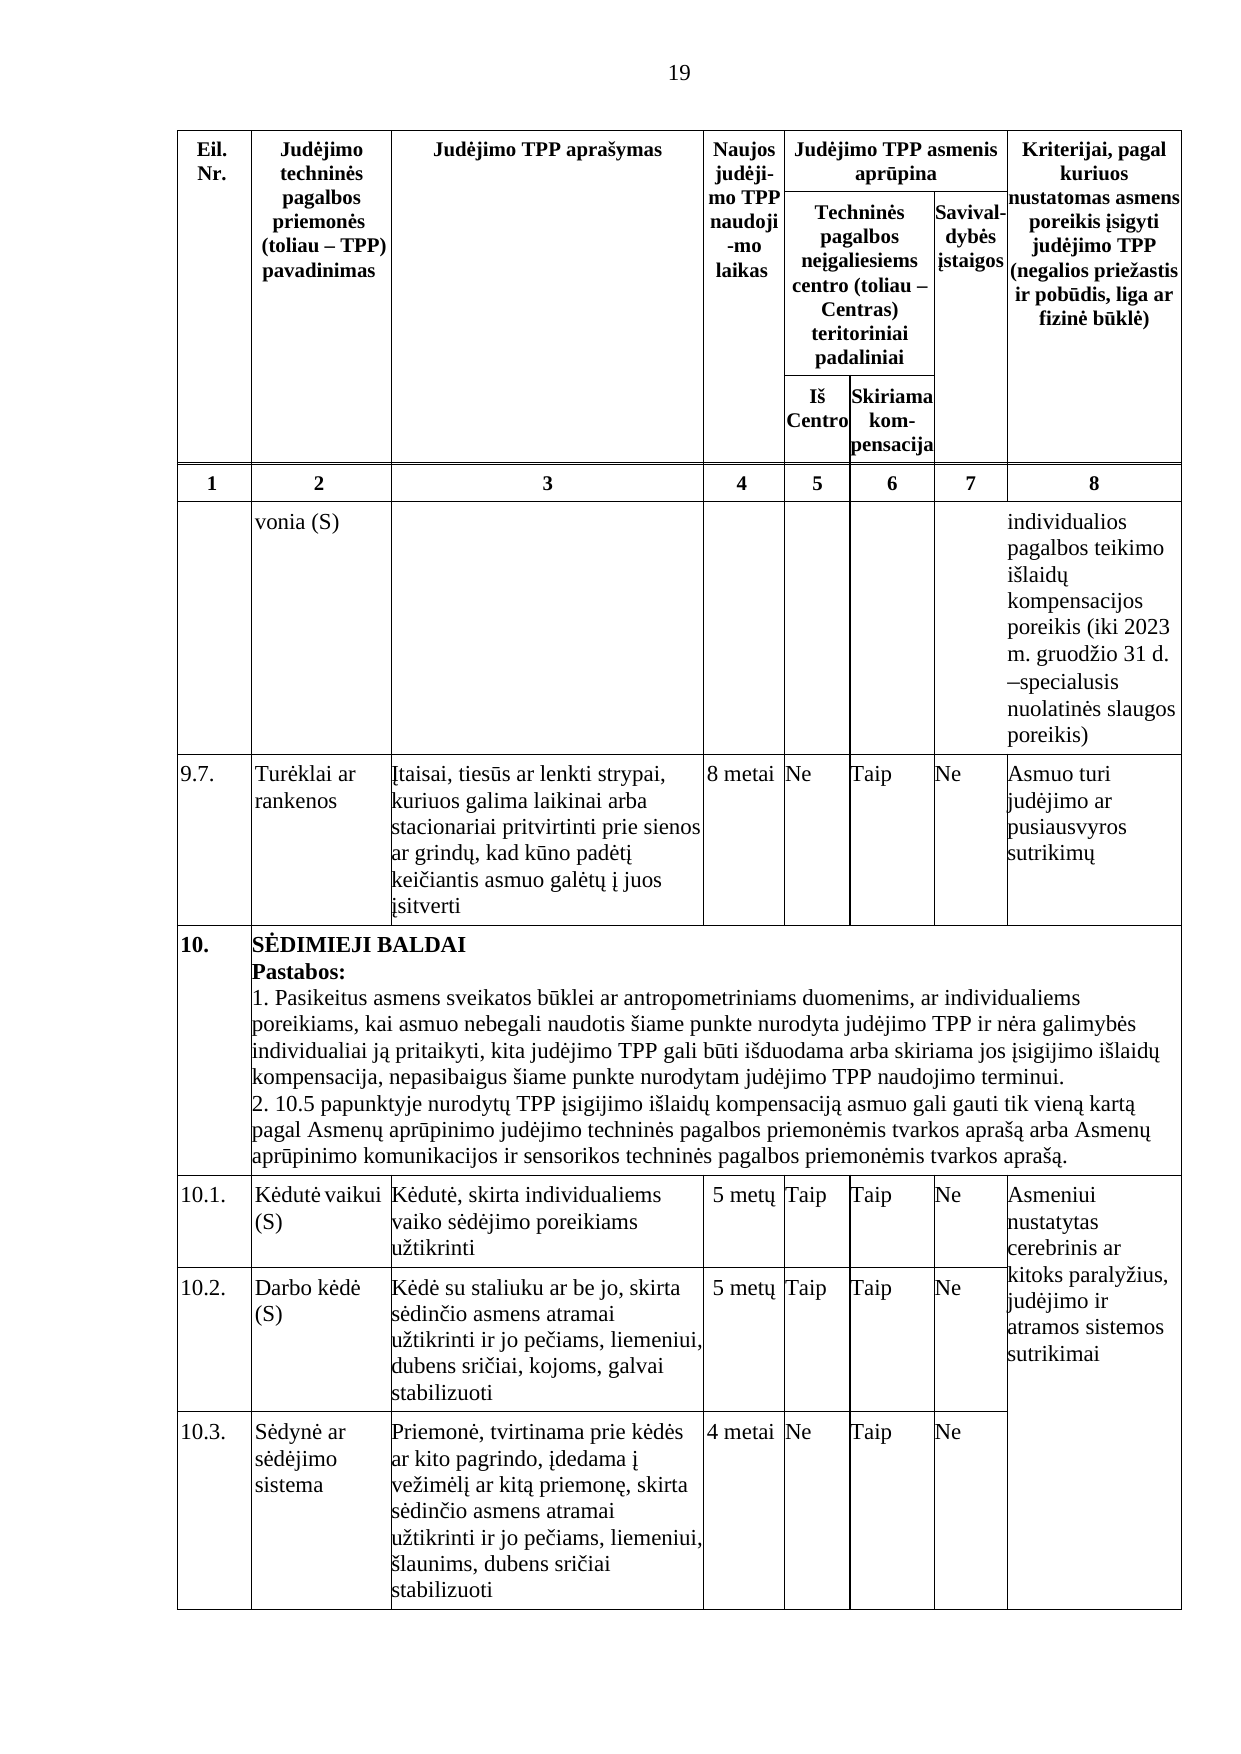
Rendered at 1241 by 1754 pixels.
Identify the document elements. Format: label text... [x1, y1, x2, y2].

table_cell Skiriama kom-pensacija [851, 376, 934, 462]
table_cell vonia (S) [252, 502, 391, 753]
table_cell Asmeniui nustatytas cerebrinis ar kitoks paralyžius, judėjimo ir atramos sistemos sutrikimai [1008, 1176, 1181, 1609]
table_cell Taip [851, 755, 934, 924]
table_cell Ne [935, 1176, 1007, 1267]
table_cell Savival-dybės įstaigos [935, 192, 1007, 462]
table_header Judėjimo TPP asmenis aprūpina [785, 131, 1007, 191]
table_cell Įtaisai, tiesūs ar lenkti strypai, kuriuos galima laikinai arba stacionariai pritvirtinti prie sienos ar grindų, kad kūno padėtį keičiantis asmuo galėtų į juos įsitverti [392, 755, 703, 924]
table_cell [851, 502, 934, 753]
table_cell Ne [935, 1412, 1007, 1609]
table_cell [935, 502, 1007, 753]
table_cell Kėdė su staliuku ar be jo, skirta sėdinčio asmens atramai užtikrinti ir jo pečiams, liemeniui, dubens sričiai, kojoms, galvai stabilizuoti [392, 1268, 703, 1411]
table_cell Turėklai ar rankenos [252, 755, 391, 924]
table_cell 10.3. [178, 1412, 251, 1609]
table_cell Iš Centro [785, 376, 849, 462]
table_cell Taip [851, 1176, 934, 1267]
table_cell 9.7. [178, 755, 251, 924]
table_cell 6 [851, 465, 934, 501]
table_cell 5 [785, 465, 849, 501]
table_cell Taip [851, 1268, 934, 1411]
table_cell Ne [785, 1412, 849, 1609]
table_cell 10. [178, 926, 251, 1174]
table_cell Asmuo turi judėjimo ar pusiausvyros sutrikimų [1008, 755, 1181, 924]
table_header Naujos judėji- mo TPP naudoji-mo laikas [704, 131, 784, 462]
table_cell 10.2. [178, 1268, 251, 1411]
table_cell Ne [935, 755, 1007, 924]
table_cell Taip [785, 1268, 849, 1411]
table_cell 4 [704, 465, 784, 501]
table_cell [704, 502, 784, 753]
table_cell 8 [1008, 465, 1181, 501]
table_cell Ne [785, 755, 849, 924]
table_cell Darbo kėdė (S) [252, 1268, 391, 1411]
table_cell 5 metų [704, 1176, 784, 1267]
table_cell Priemonė, tvirtinama prie kėdės ar kito pagrindo, įdedama į vežimėlį ar kitą priemonę, skirta sėdinčio asmens atramai užtikrinti ir jo pečiams, liemeniui, šlaunims, dubens sričiai stabilizuoti [392, 1412, 703, 1609]
table_header Eil. Nr. [178, 131, 251, 462]
table_cell individualios pagalbos teikimo išlaidų kompensacijos poreikis (iki 2023 m. gruodžio 31 d. –specialusis nuolatinės slaugos poreikis) [1007, 502, 1181, 753]
table_cell [178, 502, 251, 753]
table_header Judėjimo TPP aprašymas [392, 131, 703, 462]
table_header Kriterijai, pagal kuriuos nustatomas asmens poreikis įsigyti judėjimo TPP (negalios priežastis ir pobūdis, liga ar fizinė būklė) [1008, 131, 1181, 462]
table_cell Techninės pagalbos neįgaliesiems centro (toliau – Centras) teritoriniai padaliniai [785, 192, 934, 375]
table_cell Taip [785, 1176, 849, 1267]
table_cell 5 metų [704, 1268, 784, 1411]
table_cell Kėdutė, skirta individualiems vaiko sėdėjimo poreikiams užtikrinti [392, 1176, 703, 1267]
table_cell [392, 502, 703, 753]
table_cell 4 metai [704, 1412, 784, 1609]
table_cell SĖDIMIEJI BALDAI Pastabos: 1. Pasikeitus asmens sveikatos būklei ar antropometriniams duomenims, ar individualiems poreikiams, kai asmuo nebegali naudotis šiame punkte nurodyta judėjimo TPP ir nėra galimybės individualiai ją pritaikyti, kita judėjimo TPP gali būti išduodama arba skiriama jos įsigijimo išlaidų kompensacija, nepasibaigus šiame punkte nurodytam judėjimo TPP naudojimo terminui. 2. 10.5 papunktyje nurodytų TPP įsigijimo išlaidų kompensaciją asmuo gali gauti tik vieną kartą pagal Asmenų aprūpinimo judėjimo techninės pagalbos priemonėmis tvarkos aprašą arba Asmenų aprūpinimo komunikacijos ir sensorikos techninės pagalbos priemonėmis tvarkos aprašą. [252, 926, 1181, 1174]
table_header Judėjimo techninės pagalbos priemonės (toliau – TPP) pavadinimas [252, 131, 391, 462]
table_cell 3 [392, 465, 703, 501]
table_cell 2 [252, 465, 391, 501]
table_cell Sėdynė ar sėdėjimo sistema [252, 1412, 391, 1609]
table_cell 7 [935, 465, 1007, 501]
table_cell [785, 502, 849, 753]
table_cell Taip [851, 1412, 934, 1609]
table_cell 10.1. [178, 1176, 251, 1267]
table_cell Ne [935, 1268, 1007, 1411]
table_cell 1 [178, 465, 251, 501]
table_cell Kėdutė vaikui (S) [252, 1176, 391, 1267]
table_cell 8 metai [704, 755, 784, 924]
